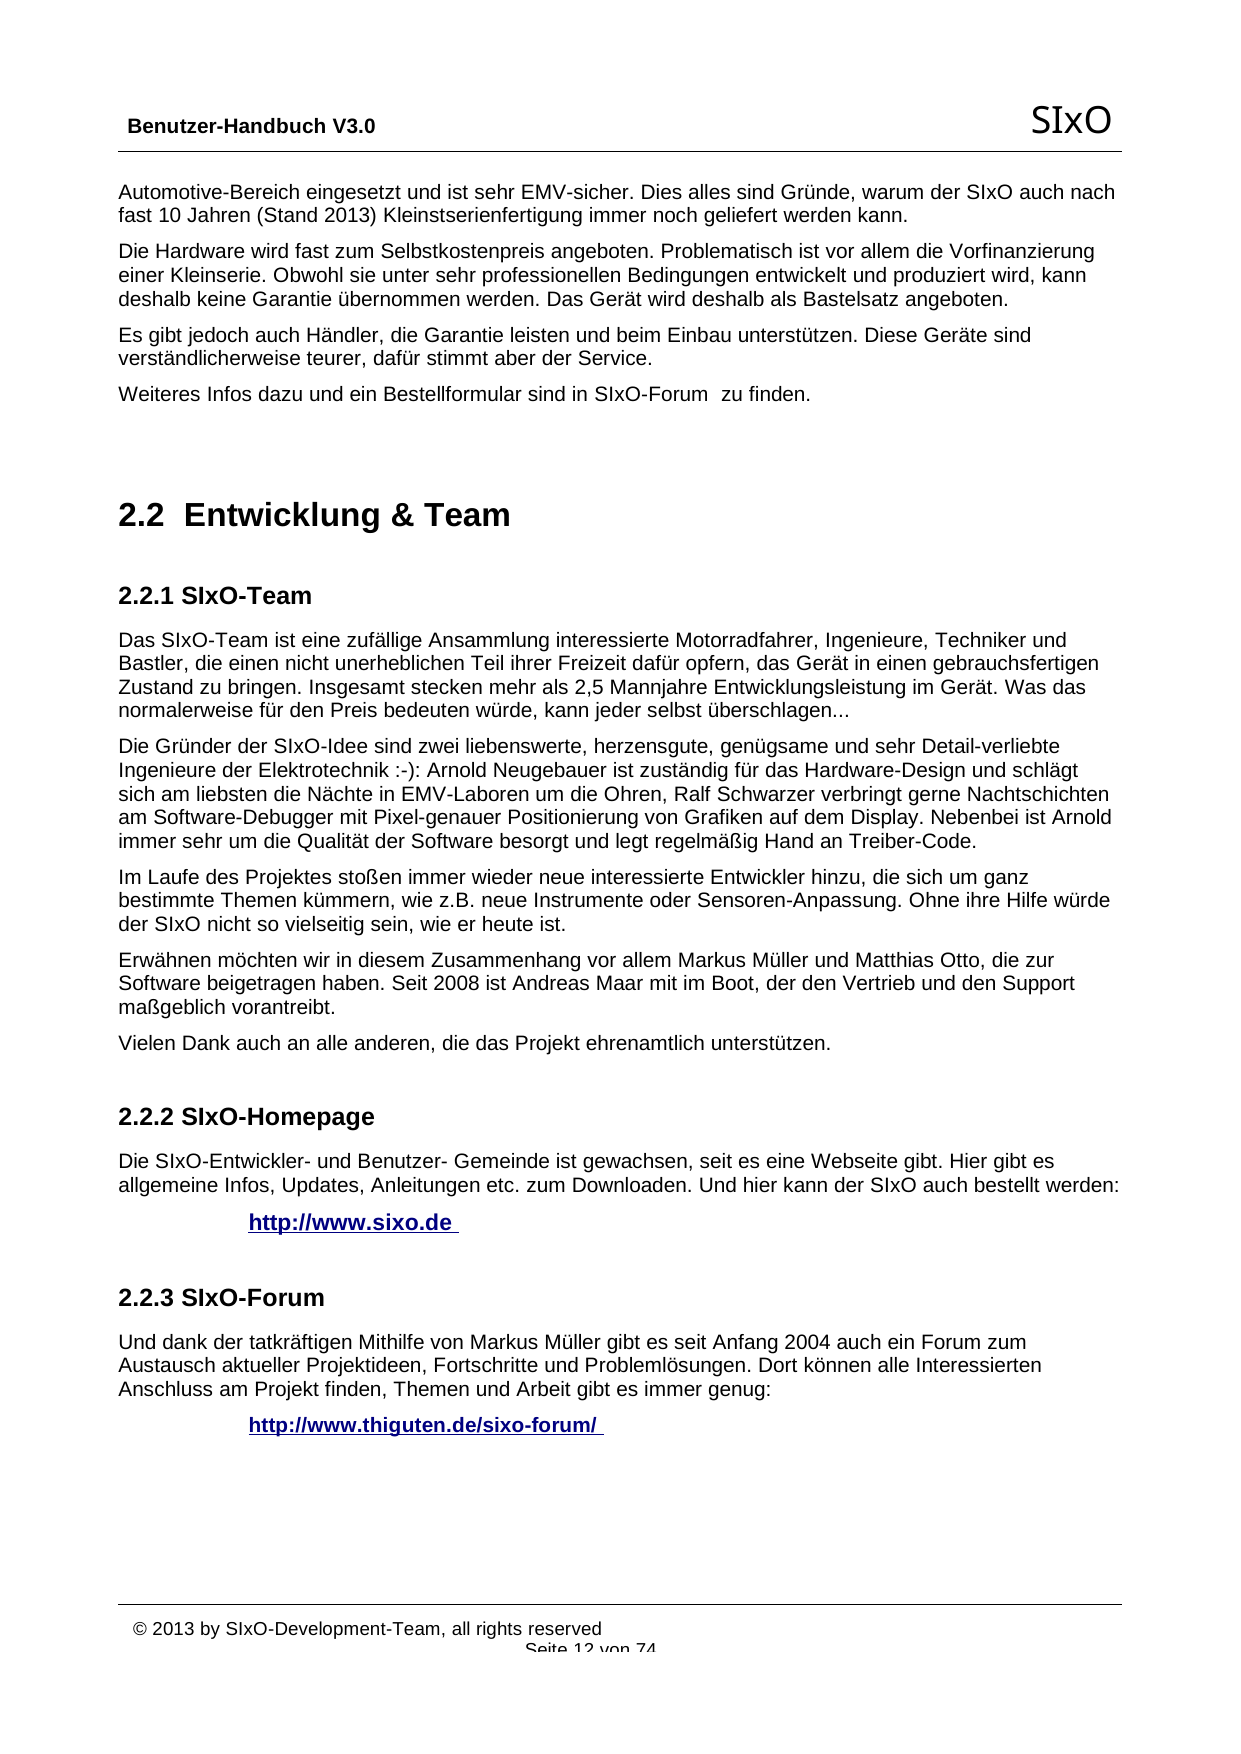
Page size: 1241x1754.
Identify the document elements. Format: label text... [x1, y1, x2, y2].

text Erwähnen möchten wir in diesem Zusammenhang vor allem Markus Müller und Matthias Otto, die zur Software beigetragen haben. Seit 2008 ist Andreas Maar mit im Boot, der den Vertrieb und den Support maßgeblich vorantreibt. [118, 948, 1122, 1019]
text Weiteres Infos dazu und ein Bestellformular sind in SIxO-Forum zu finden. [118, 383, 1122, 406]
text Im Laufe des Projektes stoßen immer wieder neue interessierte Entwickler hinzu, die sich um ganz bestimmte Themen kümmern, wie z.B. neue Instrumente oder Sensoren-Anpassung. Ohne ihre Hilfe würde der SIxO nicht so vielseitig sein, wie er heute ist. [118, 865, 1122, 936]
text Es gibt jedoch auch Händler, die Garantie leisten und beim Einbau unterstützen. Diese Geräte sind verständlicherweise teurer, dafür stimmt aber der Service. [118, 323, 1122, 370]
text Die SIxO-Entwickler- und Benutzer- Gemeinde ist gewachsen, seit es eine Webseite gibt. Hier gibt es allgemeine Infos, Updates, Anleitungen etc. zum Downloaden. Und hier kann der SIxO auch bestellt werden: [118, 1150, 1122, 1197]
text http://www.thiguten.de/sixo-forum/ [118, 1413, 1122, 1437]
text Vielen Dank auch an alle anderen, die das Projekt ehrenamtlich unterstützen. [118, 1031, 1122, 1055]
text Das SIxO-Team ist eine zufällige Ansammlung interessierte Motorradfahrer, Ingenieure, Techniker und Bastler, die einen nicht unerheblichen Teil ihrer Freizeit dafür opfern, das Gerät in einen gebrauchsfertigen Zustand zu bringen. Insgesamt stecken mehr als 2,5 Mannjahre Entwicklungsleistung im Gerät. Was das normalerweise für den Preis bedeuten würde, kann jeder selbst überschlagen... [118, 628, 1122, 722]
text Die Gründer der SIxO-Idee sind zwei liebenswerte, herzensgute, genügsame und sehr Detail-verliebte Ingenieure der Elektrotechnik :-): Arnold Neugebauer ist zuständig für das Hardware-Design und schlägt sich am liebsten die Nächte in EMV-Laboren um die Ohren, Ralf Schwarzer verbringt gerne Nachtschichten am Software-Debugger mit Pixel-genauer Positionierung von Grafiken auf dem Display. Nebenbei ist Arnold immer sehr um die Qualität der Software besorgt und legt regelmäßig Hand an Treiber-Code. [118, 735, 1122, 853]
text Automotive-Bereich eingesetzt und ist sehr EMV-sicher. Dies alles sind Gründe, warum der SIxO auch nach fast 10 Jahren (Stand 2013) Kleinstserienfertigung immer noch geliefert werden kann. [118, 180, 1122, 227]
text Die Hardware wird fast zum Selbstkostenpreis angeboten. Problematisch ist vor allem die Vorfinanzierung einer Kleinserie. Obwohl sie unter sehr professionellen Bedingungen entwickelt und produziert wird, kann deshalb keine Garantie übernommen werden. Das Gerät wird deshalb als Bastelsatz angeboten. [118, 240, 1122, 311]
subtitle SIxO-Team [118, 582, 1122, 610]
subtitle Entwicklung & Team [118, 496, 1122, 533]
text http://www.sixo.de [118, 1209, 1122, 1235]
subtitle SIxO-Homepage [118, 1103, 1122, 1131]
subtitle SIxO-Forum [118, 1284, 1122, 1312]
text Und dank der tatkräftigen Mithilfe von Markus Müller gibt es seit Anfang 2004 auch ein Forum zum Austausch aktueller Projektideen, Fortschritte und Problemlösungen. Dort können alle Interessierten Anschluss am Projekt finden, Themen und Arbeit gibt es immer genug: [118, 1330, 1122, 1401]
